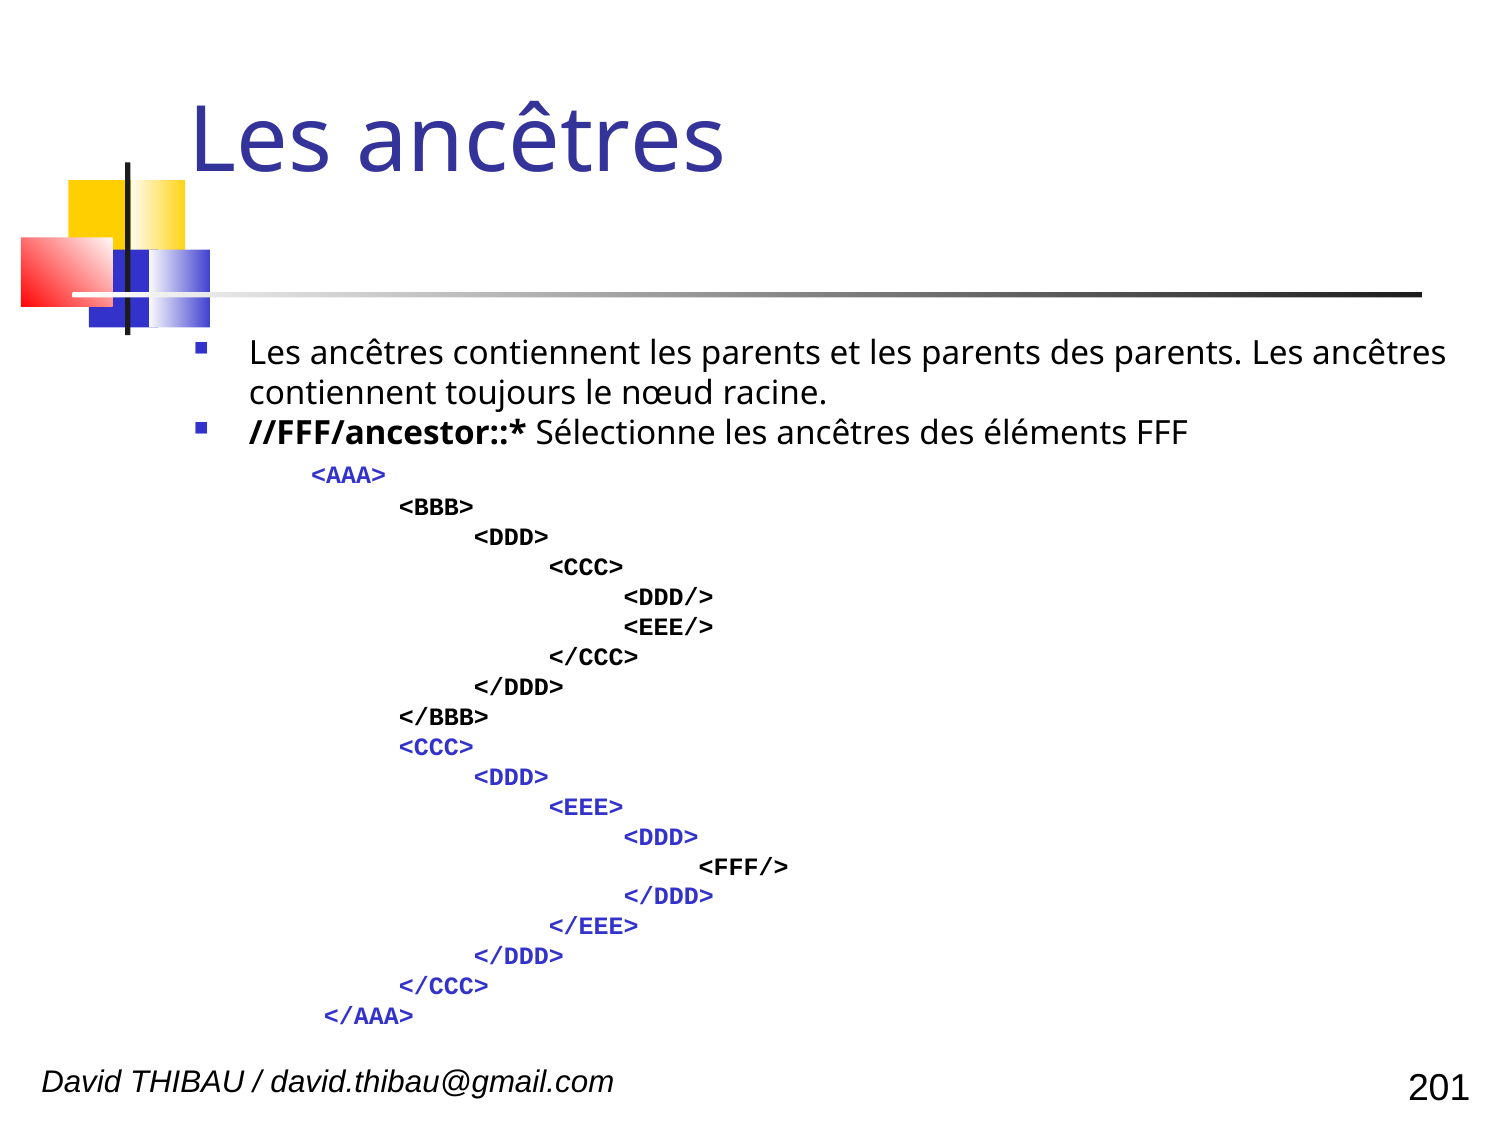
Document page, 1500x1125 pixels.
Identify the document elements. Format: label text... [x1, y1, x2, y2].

list Les ancêtres contiennent les parents et les parents des parents. Les ancêtres contiennent toujours le nœud racine. //FFF/ancestor::* Sélectionne les ancêtres des éléments FFF <AAA> <BBB> <DDD> <CCC> <DDD/> <EEE/> </CCC> </DDD> </BBB> <CCC> <DDD> <EEE> <DDD> <FFF/> </DDD> </EEE> </DDD> </CCC> </AAA> [193, 330, 1469, 1047]
title Les ancêtres [188, 13, 1467, 275]
